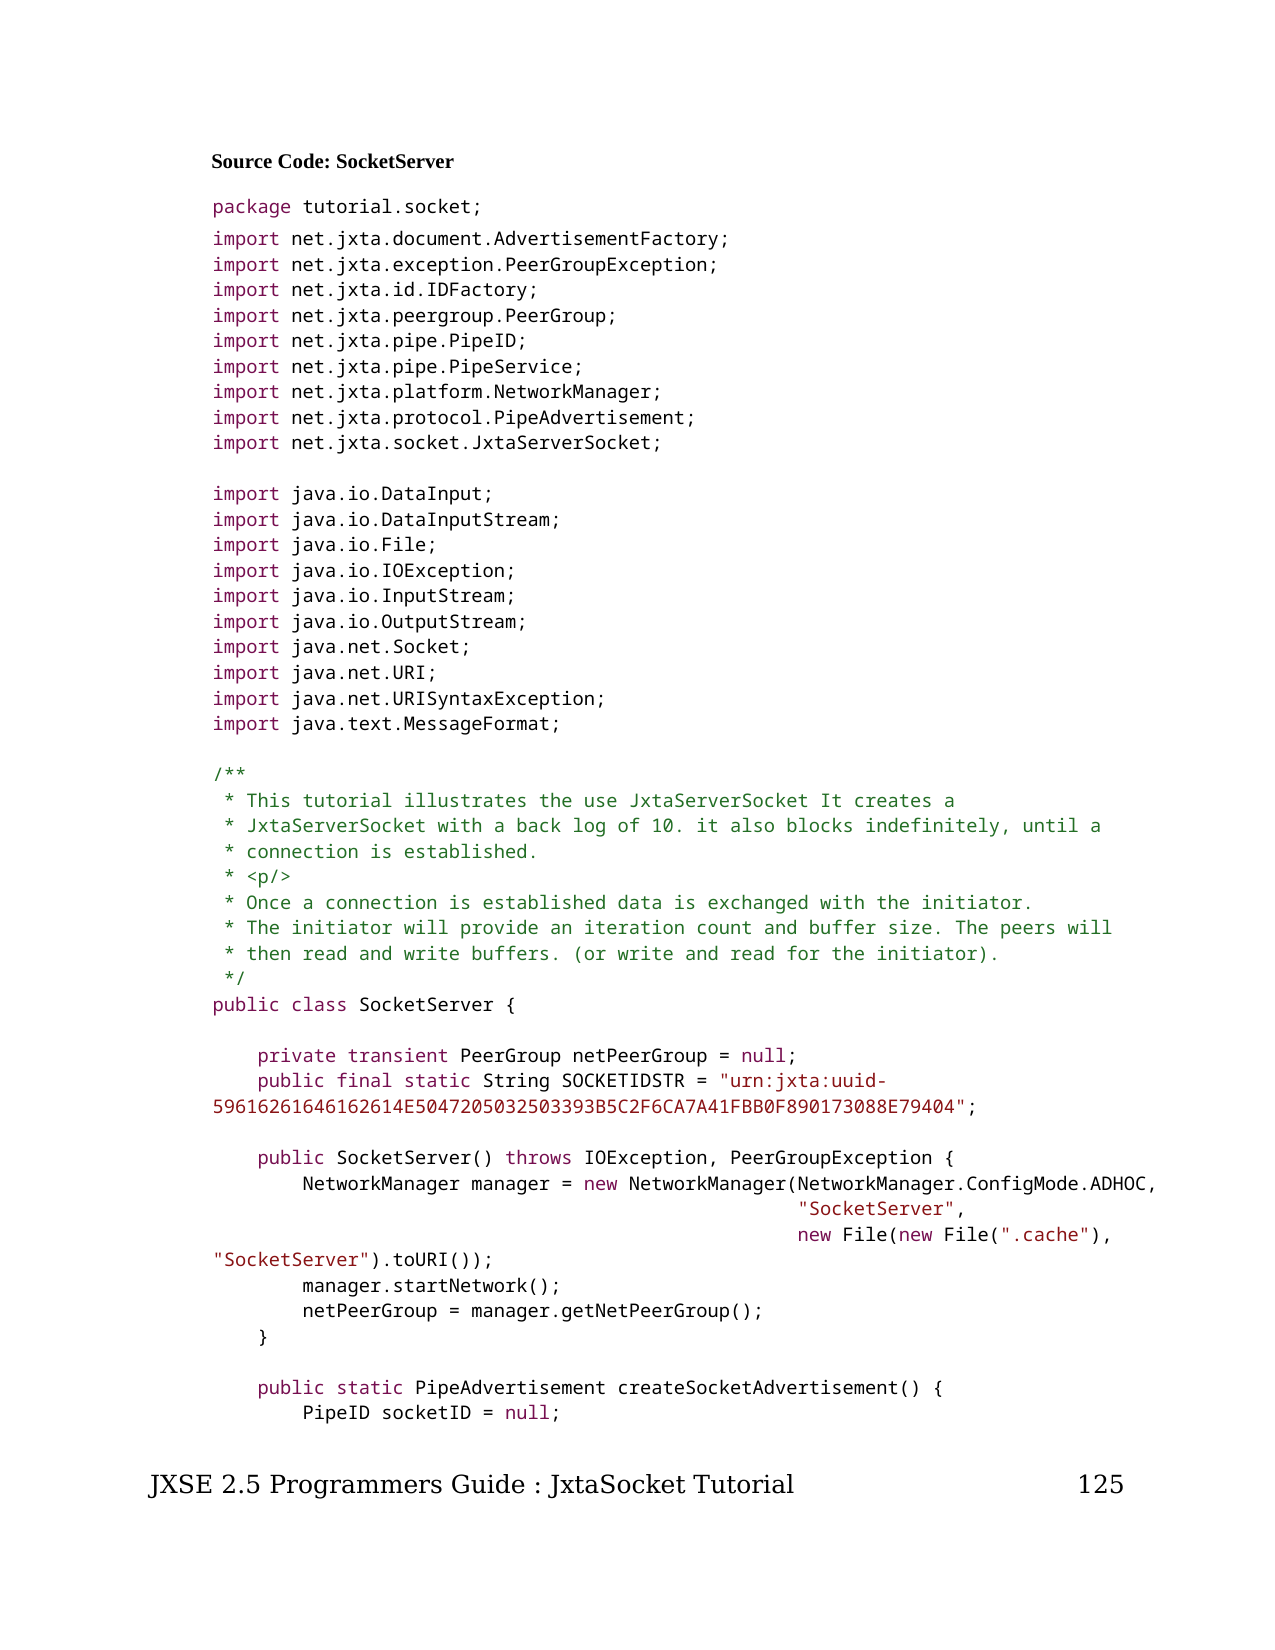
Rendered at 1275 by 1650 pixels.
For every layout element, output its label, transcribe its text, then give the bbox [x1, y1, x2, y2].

text /** [212, 762, 1275, 787]
text * <p/> [212, 864, 1275, 889]
text manager.startNetwork(); [212, 1272, 1275, 1297]
text * JxtaServerSocket with a back log of 10. it also blocks indefinitely, until a [212, 813, 1275, 838]
text PipeID socketID = null; [212, 1399, 1275, 1425]
text import net.jxta.pipe.PipeID; [212, 328, 1275, 353]
text private transient PeerGroup netPeerGroup = null; [212, 1042, 1275, 1068]
text import java.net.URI; [212, 659, 1275, 685]
text package tutorial.socket; [212, 194, 1275, 219]
text import java.io.DataInputStream; [212, 506, 1275, 532]
text "SocketServer", [212, 1195, 1275, 1221]
text * This tutorial illustrates the use JxtaServerSocket It creates a [212, 787, 1275, 813]
text import net.jxta.exception.PeerGroupException; [212, 251, 1275, 277]
text import java.text.MessageFormat; [212, 711, 1275, 736]
text import net.jxta.peergroup.PeerGroup; [212, 302, 1275, 328]
text import net.jxta.pipe.PipeService; [212, 353, 1275, 379]
text Source Code: SocketServer [211, 150, 1125, 173]
text import java.net.Socket; [212, 634, 1275, 659]
text import java.io.File; [212, 532, 1275, 557]
text * The initiator will provide an iteration count and buffer size. The peers will [212, 915, 1275, 940]
text import java.io.InputStream; [212, 583, 1275, 608]
text netPeerGroup = manager.getNetPeerGroup(); [212, 1297, 1275, 1323]
text public class SocketServer { [212, 991, 1275, 1017]
text import net.jxta.socket.JxtaServerSocket; [212, 430, 1275, 455]
text * then read and write buffers. (or write and read for the initiator). [212, 940, 1275, 966]
text import java.io.IOException; [212, 557, 1275, 583]
text public SocketServer() throws IOException, PeerGroupException { [212, 1144, 1275, 1170]
text import net.jxta.document.AdvertisementFactory; [212, 226, 1275, 251]
text import java.io.OutputStream; [212, 608, 1275, 634]
text import net.jxta.id.IDFactory; [212, 277, 1275, 302]
text public final static String SOCKETIDSTR = "urn:jxta:uuid-59616261646162614E5047205032503393B5C2F6CA7A41FBB0F890173088E79404"; [212, 1068, 1275, 1119]
text new File(new File(".cache"), "SocketServer").toURI()); [212, 1221, 1275, 1272]
text */ [212, 966, 1275, 991]
text NetworkManager manager = new NetworkManager(NetworkManager.ConfigMode.ADHOC, [212, 1170, 1275, 1195]
text } [212, 1323, 1275, 1348]
text import java.io.DataInput; [212, 481, 1275, 506]
text import net.jxta.protocol.PipeAdvertisement; [212, 404, 1275, 430]
text import net.jxta.platform.NetworkManager; [212, 379, 1275, 404]
text public static PipeAdvertisement createSocketAdvertisement() { [212, 1374, 1275, 1399]
text import java.net.URISyntaxException; [212, 685, 1275, 711]
text * Once a connection is established data is exchanged with the initiator. [212, 889, 1275, 915]
text * connection is established. [212, 838, 1275, 864]
